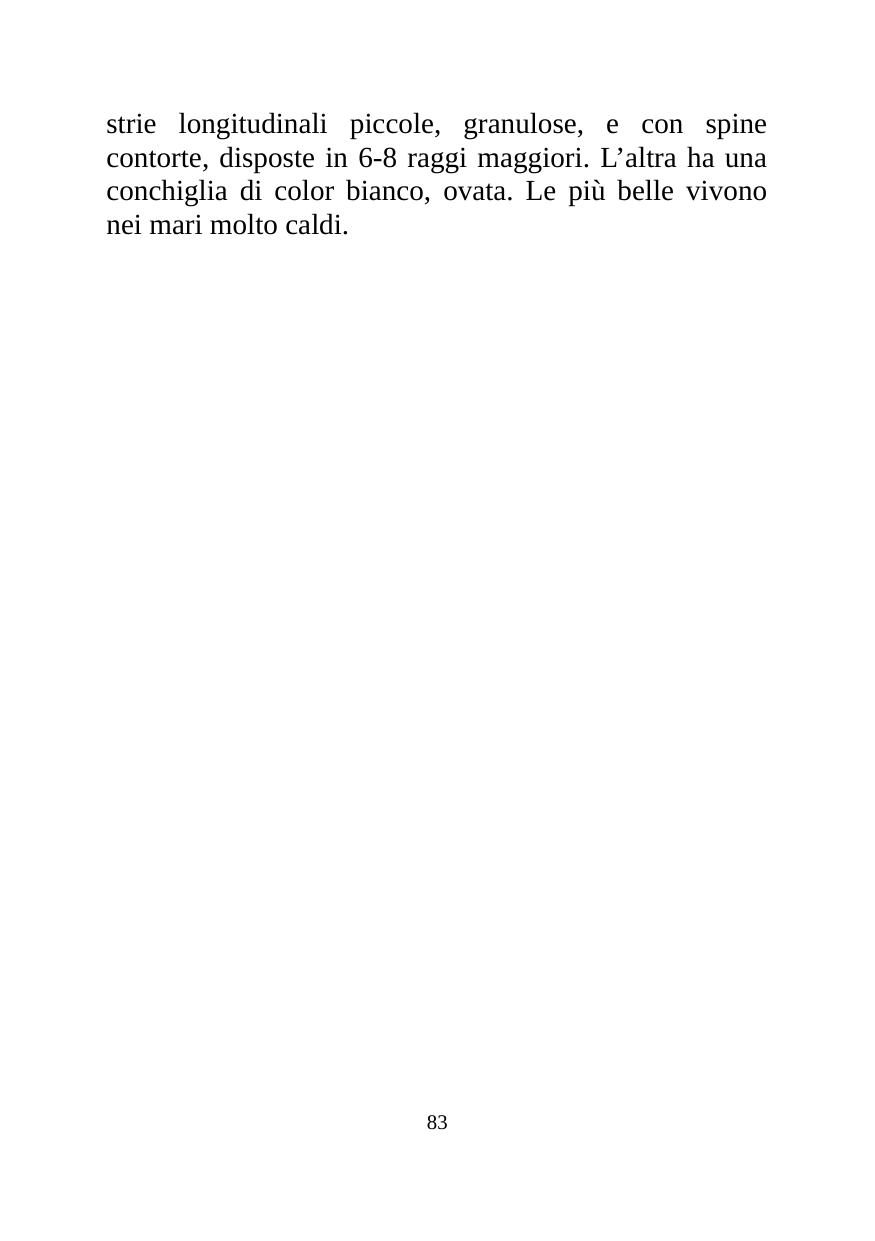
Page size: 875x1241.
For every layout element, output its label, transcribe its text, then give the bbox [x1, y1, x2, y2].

text strie longitudinali piccole, granulose, e con spine contorte, disposte in 6-8 raggi maggiori. L’altra ha una conchiglia di color bianco, ovata. Le più belle vivono nei mari molto caldi. [106, 106, 768, 240]
